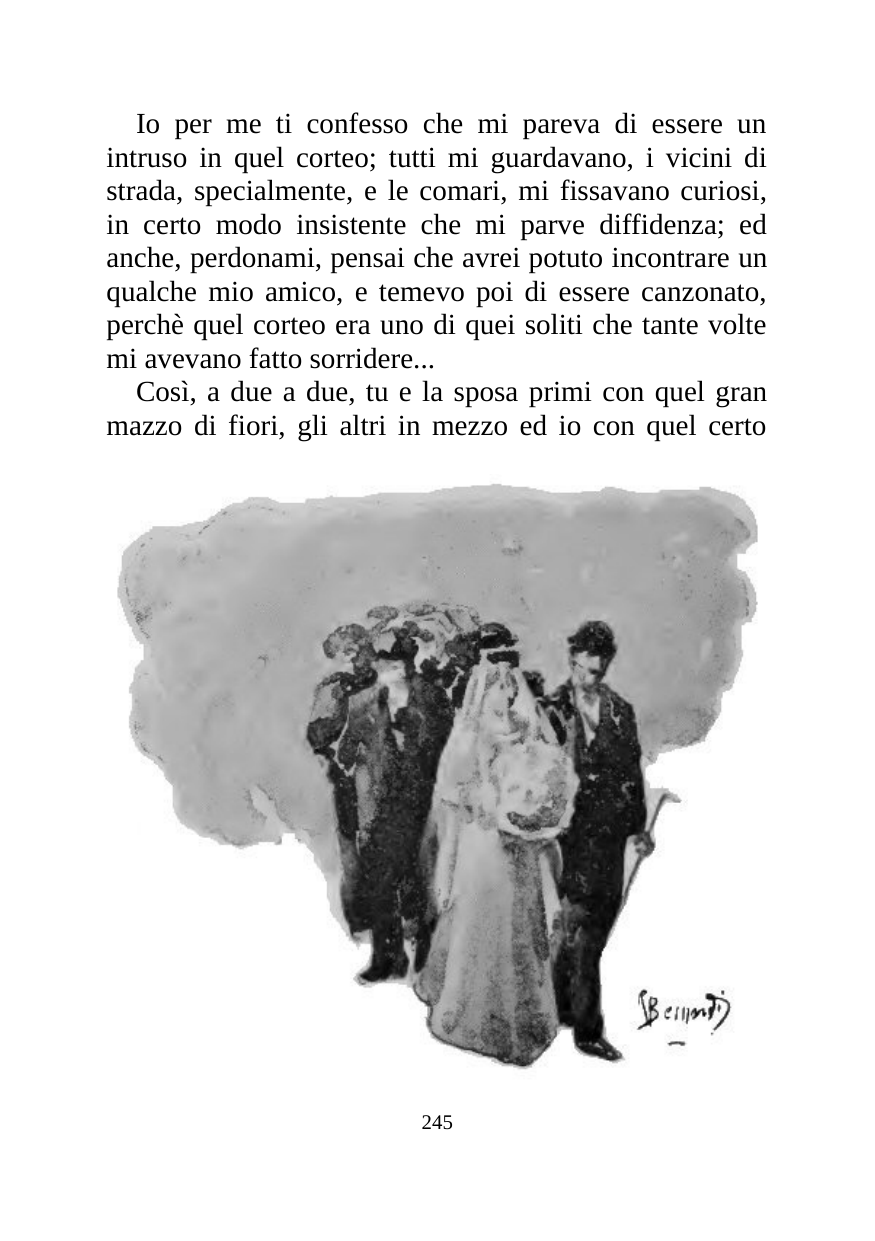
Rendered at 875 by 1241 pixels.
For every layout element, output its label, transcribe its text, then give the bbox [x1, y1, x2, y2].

text Io per me ti confesso che mi pareva di essere un intruso in quel corteo; tutti mi guardavano, i vicini di strada, specialmente, e le comari, mi fissavano curiosi, in certo modo insistente che mi parve diffidenza; ed anche, perdonami, pensai che avrei potuto incontrare un qualche mio amico, e temevo poi di essere canzonato, perchè quel corteo era uno di quei soliti che tante volte mi avevano fatto sorridere... [106, 106, 768, 374]
text Così, a due a due, tu e la sposa primi con quel gran mazzo di fiori, gli altri in mezzo ed io con quel certo [106, 374, 768, 442]
picture [106, 474, 768, 1081]
